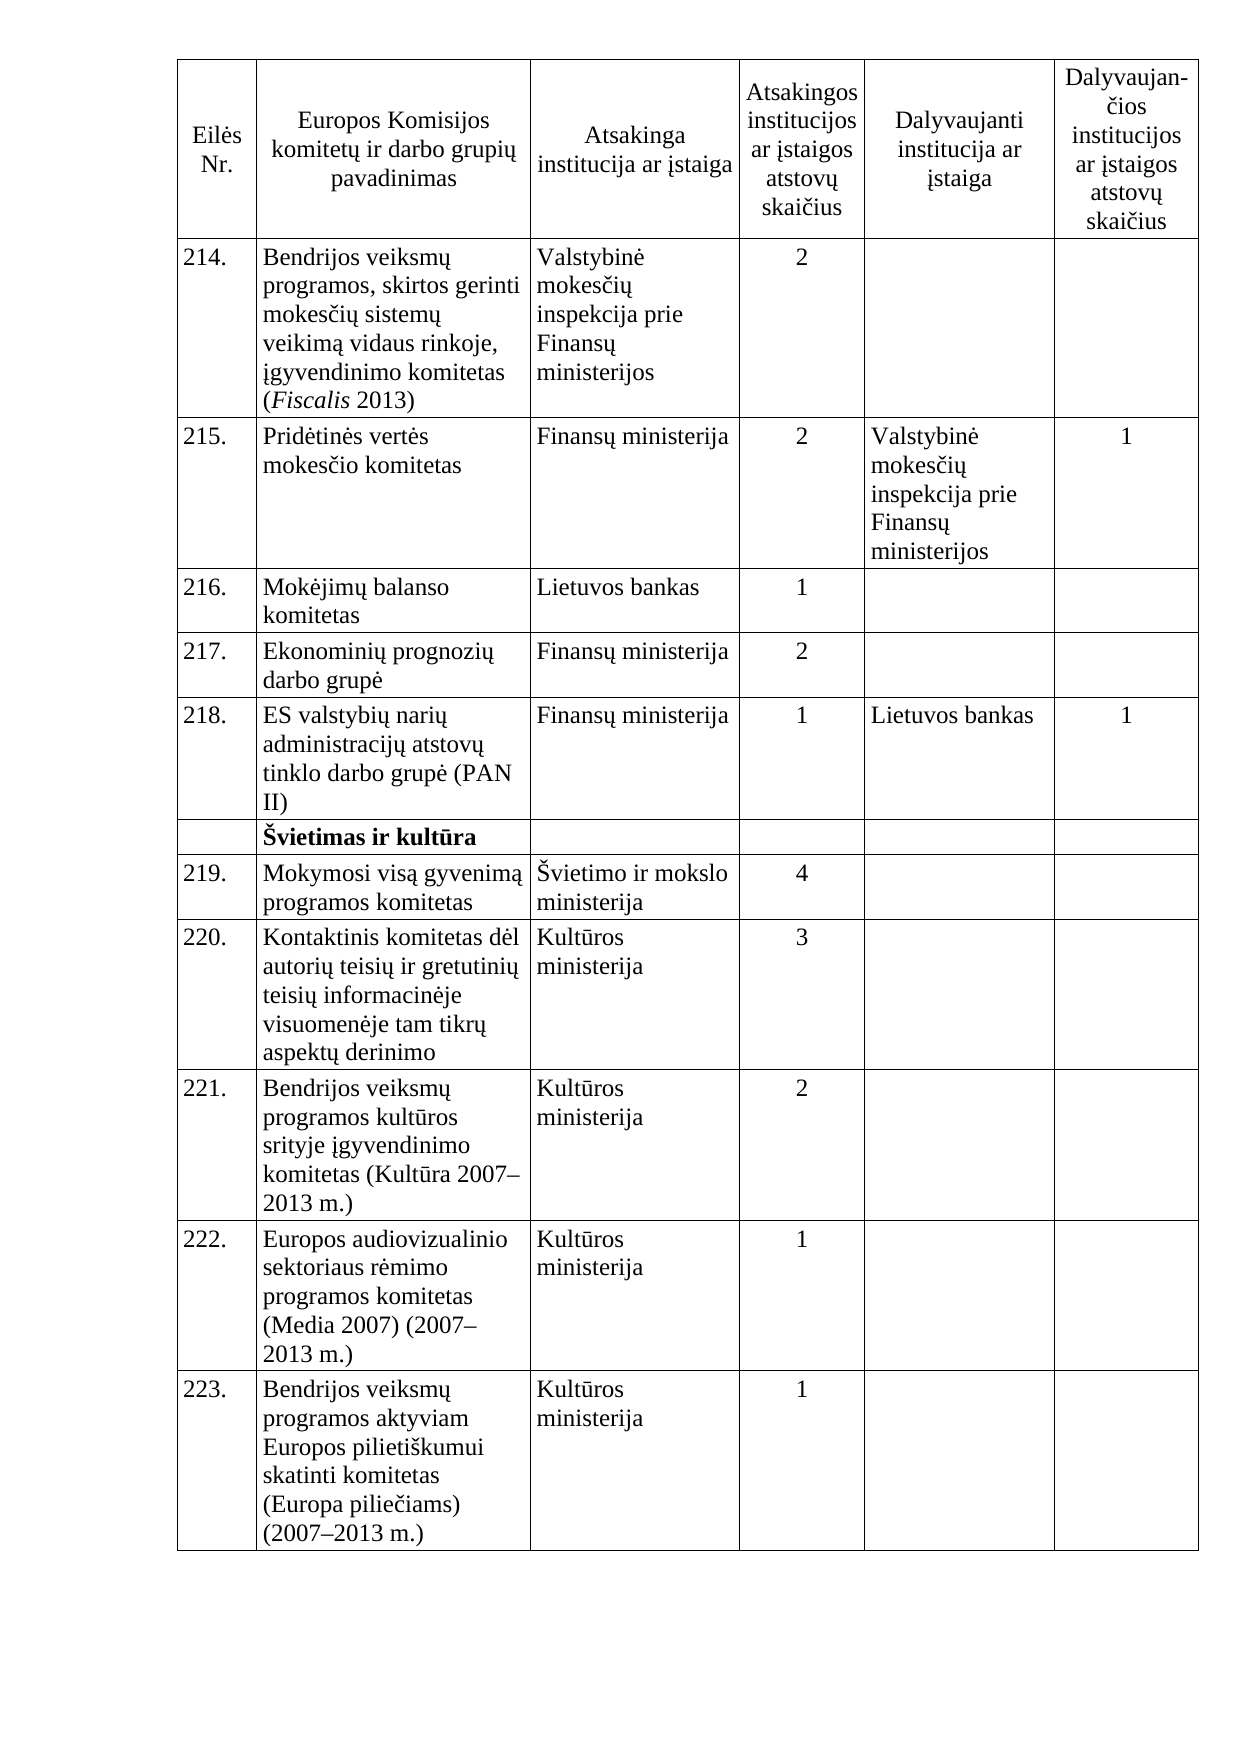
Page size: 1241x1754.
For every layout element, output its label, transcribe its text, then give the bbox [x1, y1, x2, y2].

table_cell Pridėtinės vertės mokesčio komitetas [257, 418, 530, 568]
table_cell [865, 1221, 1054, 1370]
table_cell ES valstybių narių administracijų atstovų tinklo darbo grupė (PAN II) [257, 698, 530, 818]
table_cell Kultūros ministerija [531, 920, 739, 1069]
table_cell 1 [740, 1221, 864, 1370]
table_cell Kontaktinis komitetas dėl autorių teisių ir gretutinių teisių informacinėje visuomenėje tam tikrų aspektų derinimo [257, 920, 530, 1069]
table_cell [865, 855, 1054, 918]
table_cell [865, 920, 1054, 1069]
table_cell Kultūros ministerija [531, 1371, 739, 1550]
table_cell 3 [740, 920, 864, 1069]
table_cell 2 [740, 239, 864, 417]
table_cell [1055, 569, 1198, 632]
table_cell [865, 633, 1054, 697]
table_cell 1 [1055, 418, 1198, 568]
table_header Atsakingos institucijos ar įstaigos atstovų skaičius [740, 60, 864, 238]
table_cell 2 [740, 1070, 864, 1220]
table_cell 216. [178, 569, 256, 632]
table_cell [1055, 855, 1198, 918]
table_cell Kultūros ministerija [531, 1070, 739, 1220]
table_cell [1055, 820, 1198, 854]
table_cell 221. [178, 1070, 256, 1220]
table_cell Bendrijos veiksmų programos aktyviam Europos pilietiškumui skatinti komitetas (Europa piliečiams) (2007–2013 m.) [257, 1371, 530, 1550]
table_cell 215. [178, 418, 256, 568]
table_cell [865, 569, 1054, 632]
table_header Dalyvaujan-čios institucijos ar įstaigos atstovų skaičius [1055, 60, 1198, 238]
table_cell Finansų ministerija [531, 418, 739, 568]
table_cell 218. [178, 698, 256, 818]
table_cell [865, 1070, 1054, 1220]
table_cell [1055, 1221, 1198, 1370]
table_cell [865, 820, 1054, 854]
table_cell 1 [740, 698, 864, 818]
table_header Eilės Nr. [178, 60, 256, 238]
table_cell [740, 820, 864, 854]
table_cell Lietuvos bankas [865, 698, 1054, 818]
table_cell Bendrijos veiksmų programos, skirtos gerinti mokesčių sistemų veikimą vidaus rinkoje, įgyvendinimo komitetas (Fiscalis 2013) [257, 239, 530, 417]
table_cell Lietuvos bankas [531, 569, 739, 632]
table_cell Valstybinė mokesčių inspekcija prie Finansų ministerijos [531, 239, 739, 417]
table_cell 220. [178, 920, 256, 1069]
table_cell 222. [178, 1221, 256, 1370]
table_header Dalyvaujanti institucija ar įstaiga [865, 60, 1054, 238]
table_header Europos Komisijos komitetų ir darbo grupių pavadinimas [257, 60, 530, 238]
table_cell Finansų ministerija [531, 633, 739, 697]
table_cell 214. [178, 239, 256, 417]
table_cell Švietimo ir mokslo ministerija [531, 855, 739, 918]
table_cell [531, 820, 739, 854]
table_cell Švietimas ir kultūra [257, 820, 530, 854]
table_cell [1055, 920, 1198, 1069]
table_cell Finansų ministerija [531, 698, 739, 818]
table_cell 223. [178, 1371, 256, 1550]
table_cell [865, 239, 1054, 417]
table_cell Ekonominių prognozių darbo grupė [257, 633, 530, 697]
table_cell [1055, 239, 1198, 417]
table_cell 1 [740, 569, 864, 632]
table_cell 2 [740, 633, 864, 697]
table_cell 217. [178, 633, 256, 697]
table_cell 219. [178, 855, 256, 918]
table_cell [1055, 1070, 1198, 1220]
table_cell 4 [740, 855, 864, 918]
table_cell [1055, 633, 1198, 697]
table_cell Mokėjimų balanso komitetas [257, 569, 530, 632]
table_cell [1055, 1371, 1198, 1550]
table_cell [178, 820, 256, 854]
table_cell 1 [1055, 698, 1198, 818]
table_cell Europos audiovizualinio sektoriaus rėmimo programos komitetas (Media 2007) (2007–2013 m.) [257, 1221, 530, 1370]
table_cell [865, 1371, 1054, 1550]
table_cell Bendrijos veiksmų programos kultūros srityje įgyvendinimo komitetas (Kultūra 2007–2013 m.) [257, 1070, 530, 1220]
table_cell 2 [740, 418, 864, 568]
table_cell Valstybinė mokesčių inspekcija prie Finansų ministerijos [865, 418, 1054, 568]
table_header Atsakinga institucija ar įstaiga [531, 60, 739, 238]
table_cell 1 [740, 1371, 864, 1550]
table_cell Kultūros ministerija [531, 1221, 739, 1370]
table_cell Mokymosi visą gyvenimą programos komitetas [257, 855, 530, 918]
